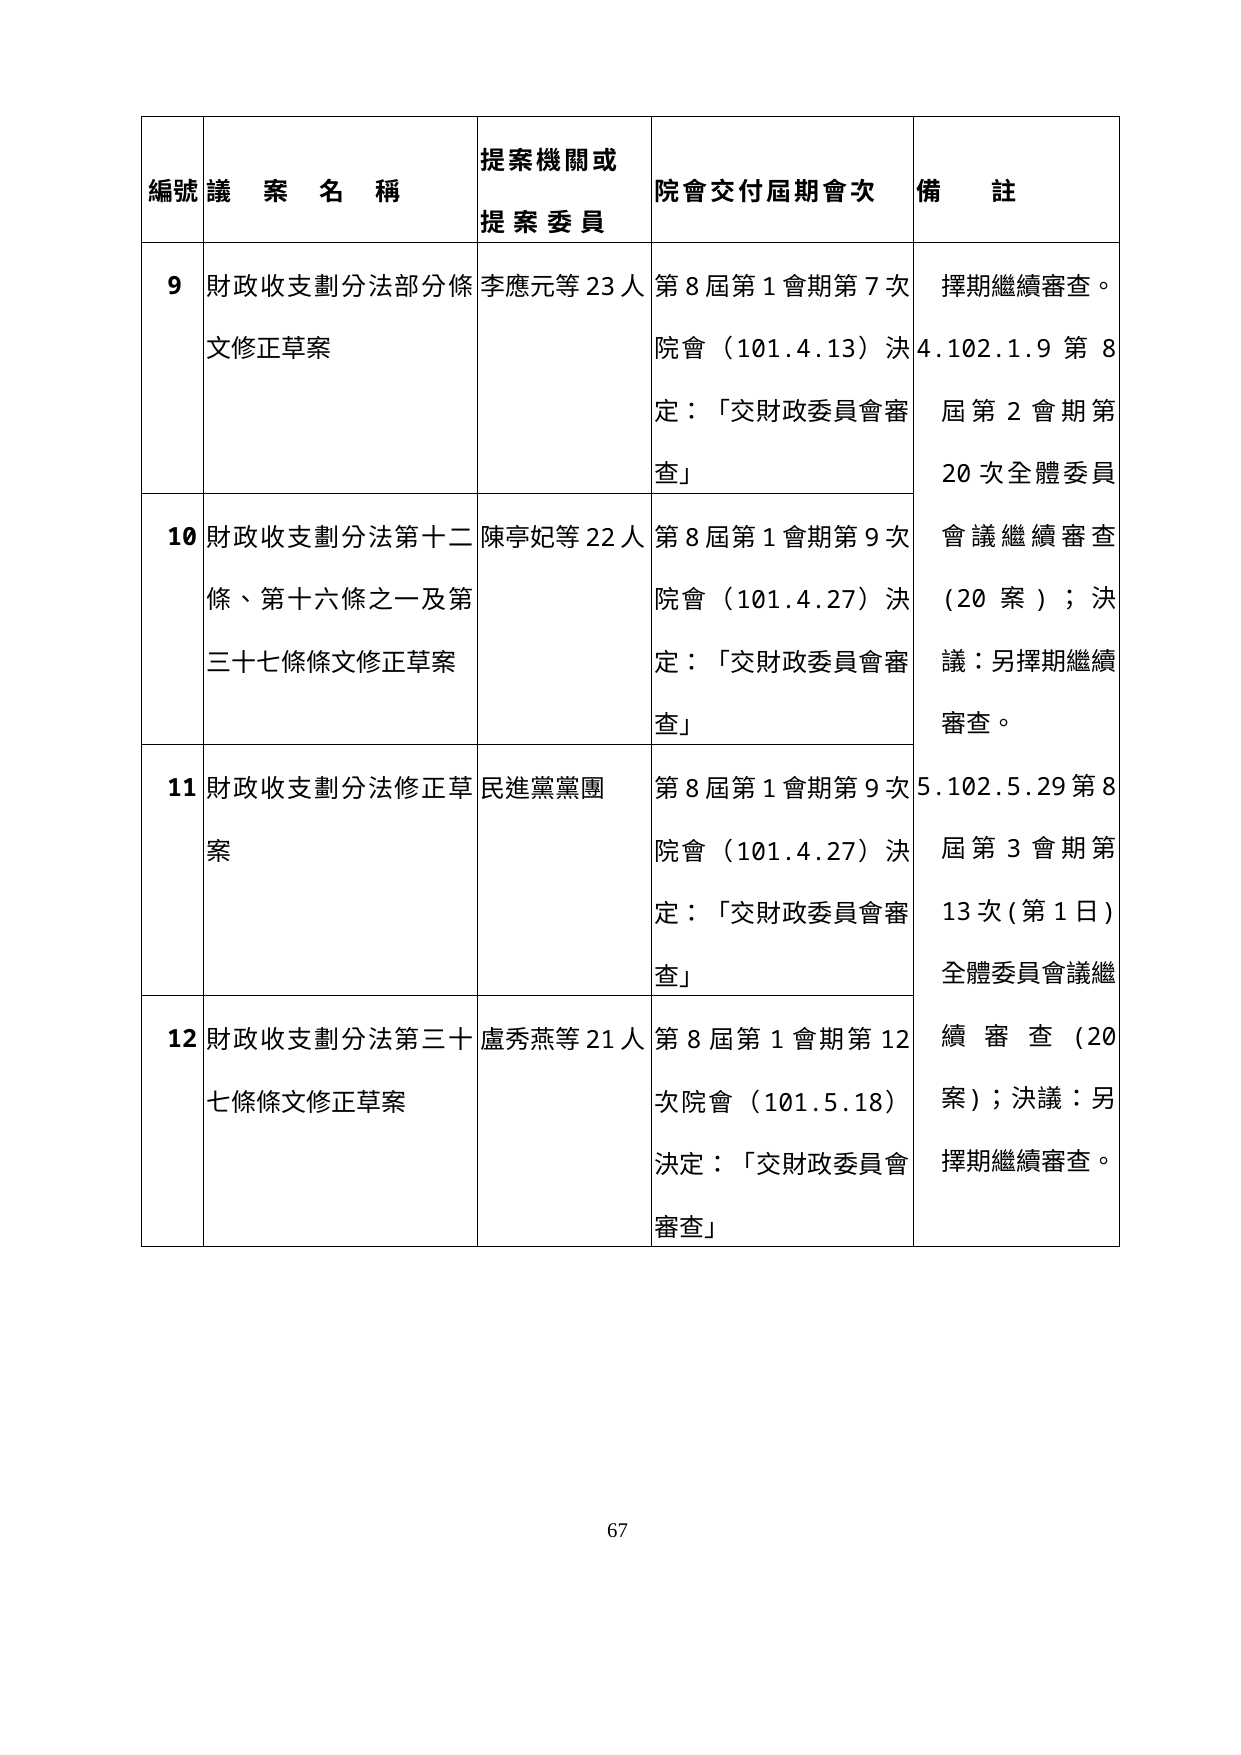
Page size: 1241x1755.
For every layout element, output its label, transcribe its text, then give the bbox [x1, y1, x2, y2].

table_cell [142, 243, 203, 493]
table_cell 第8屆第1會期第9次院會（101.4.27）決定：「交財政委員會審查」 [652, 745, 913, 995]
table_cell [142, 745, 203, 995]
table_cell 第8屆第1會期第12次院會（101.5.18）決定：「交財政委員會審查」 [652, 996, 913, 1246]
table_cell 財政收支劃分法第十二條、第十六條之一及第三十七條條文修正草案 [204, 494, 477, 744]
table_cell 財政收支劃分法修正草案 [204, 745, 477, 995]
table_cell 民進黨黨團 [478, 745, 651, 995]
table_cell 盧秀燕等21人 [478, 996, 651, 1246]
table_cell 李應元等23人 [478, 243, 651, 493]
table_header 議 案 名 稱 [204, 117, 477, 242]
table_header 提案機關或 提案委員 [478, 117, 651, 242]
table_cell 財政收支劃分法部分條文修正草案 [204, 243, 477, 493]
table_cell 財政收支劃分法第三十七條條文修正草案 [204, 996, 477, 1246]
table_cell [142, 996, 203, 1246]
table_cell 擇期繼續審查。 4.102.1.9第8屆第2會期第20次全體委員會議繼續審查(20案)；決議：另擇期繼續審查。 5.102.5.29第8屆第3會期第13次(第1日) 全體委員會議繼續審查(20案)；決議：另擇期繼續審查。 [914, 243, 1119, 1246]
table_cell 陳亭妃等22人 [478, 494, 651, 744]
table_header 編號 [142, 117, 203, 242]
table_header 備 註 [914, 117, 1119, 242]
table_cell 第8屆第1會期第9次院會（101.4.27）決定：「交財政委員會審查」 [652, 494, 913, 744]
table_cell [142, 494, 203, 744]
table_cell 第8屆第1會期第7次院會（101.4.13）決定：「交財政委員會審查」 [652, 243, 913, 493]
table_header 院會交付屆期會次 [652, 117, 913, 242]
